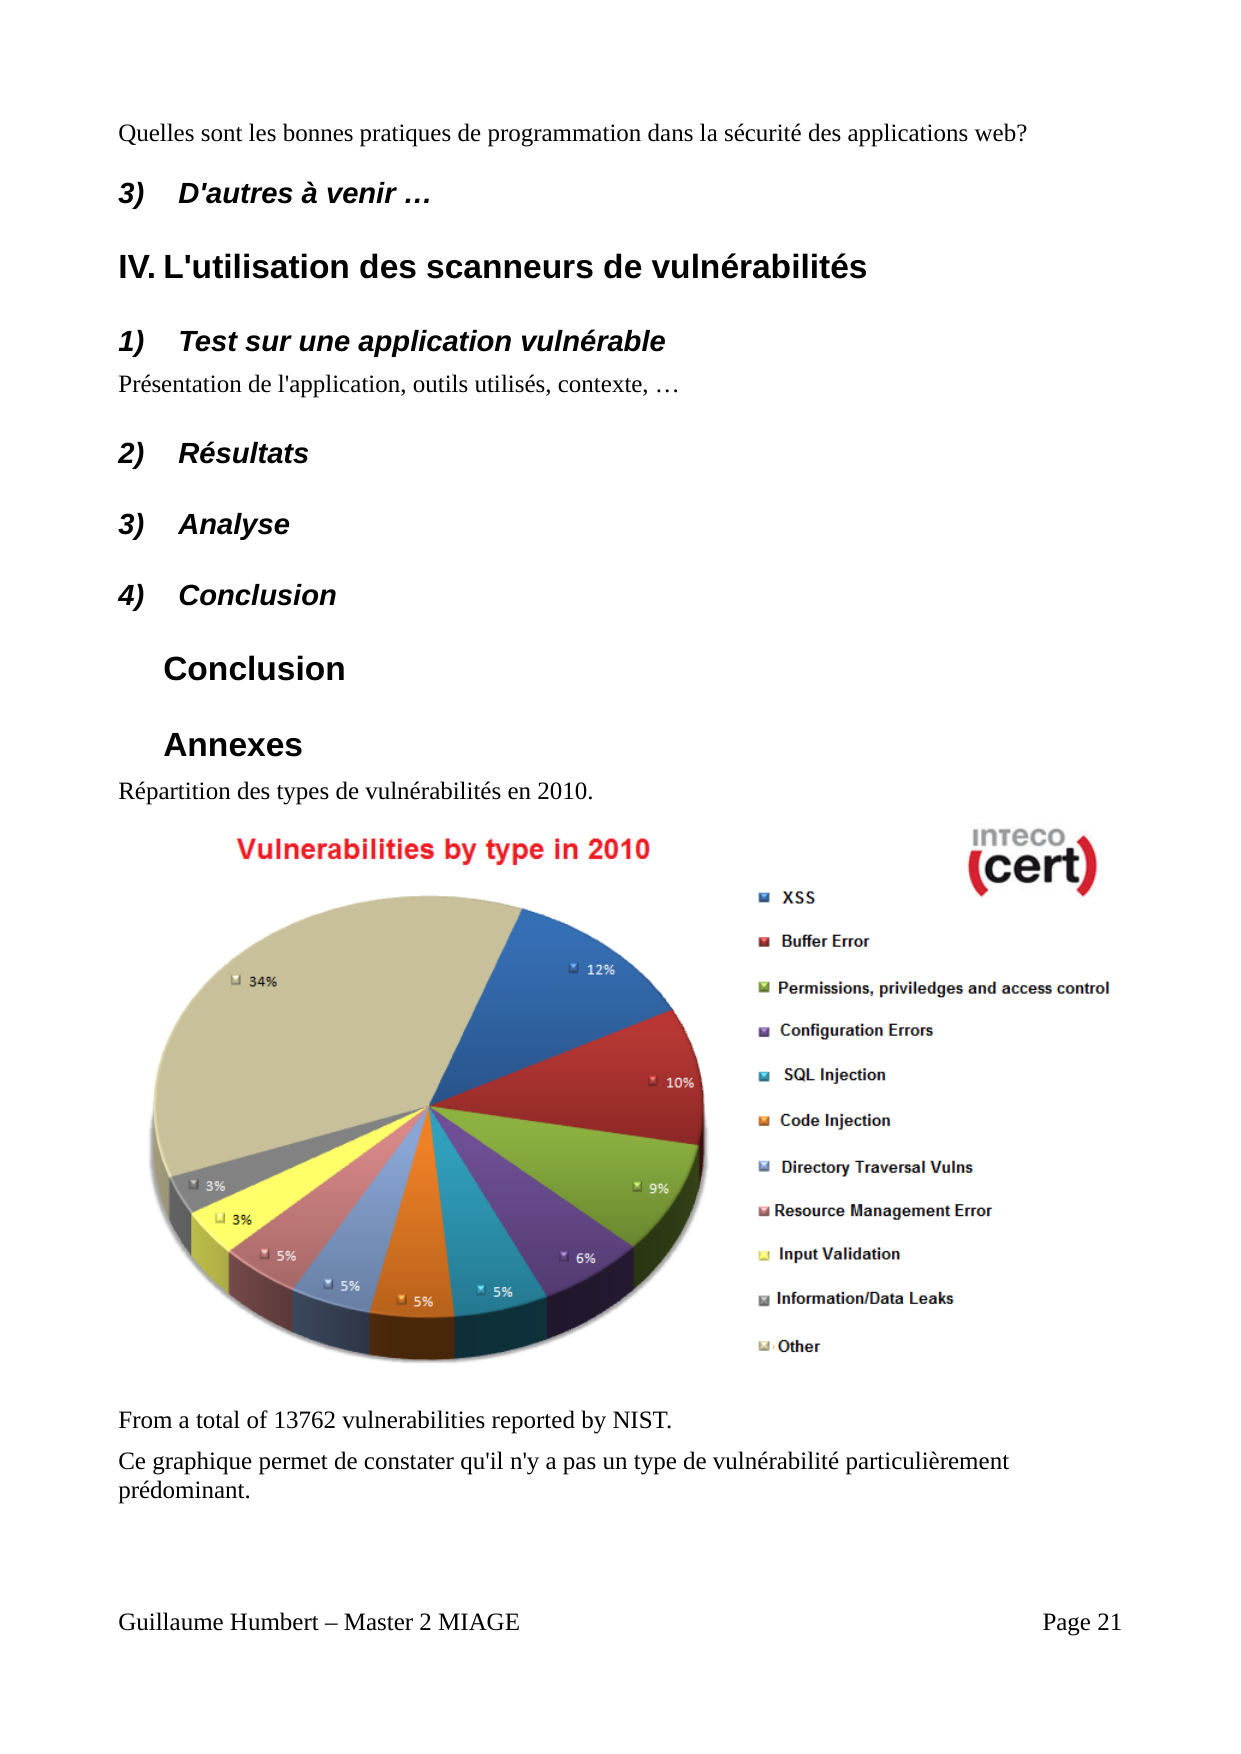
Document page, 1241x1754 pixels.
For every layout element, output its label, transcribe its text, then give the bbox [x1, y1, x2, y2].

text Présentation de l'application, outils utilisés, contexte, … [118, 369, 1122, 398]
subtitle Annexes [118, 725, 1122, 764]
text Ce graphique permet de constater qu'il n'y a pas un type de vulnérabilité particulièrement prédominant. [118, 1446, 1122, 1504]
subtitle L'utilisation des scanneurs de vulnérabilités [118, 247, 1122, 286]
subtitle D'autres à venir … [118, 176, 1122, 210]
subtitle Conclusion [118, 578, 1122, 611]
picture [118, 817, 1123, 1393]
subtitle Test sur une application vulnérable [118, 323, 1122, 357]
subtitle Conclusion [118, 649, 1122, 688]
text From a total of 13762 vulnerabilities reported by NIST. [118, 1405, 1122, 1434]
subtitle Résultats [118, 436, 1122, 469]
text Répartition des types de vulnérabilités en 2010. [118, 776, 1122, 805]
subtitle Analyse [118, 507, 1122, 540]
